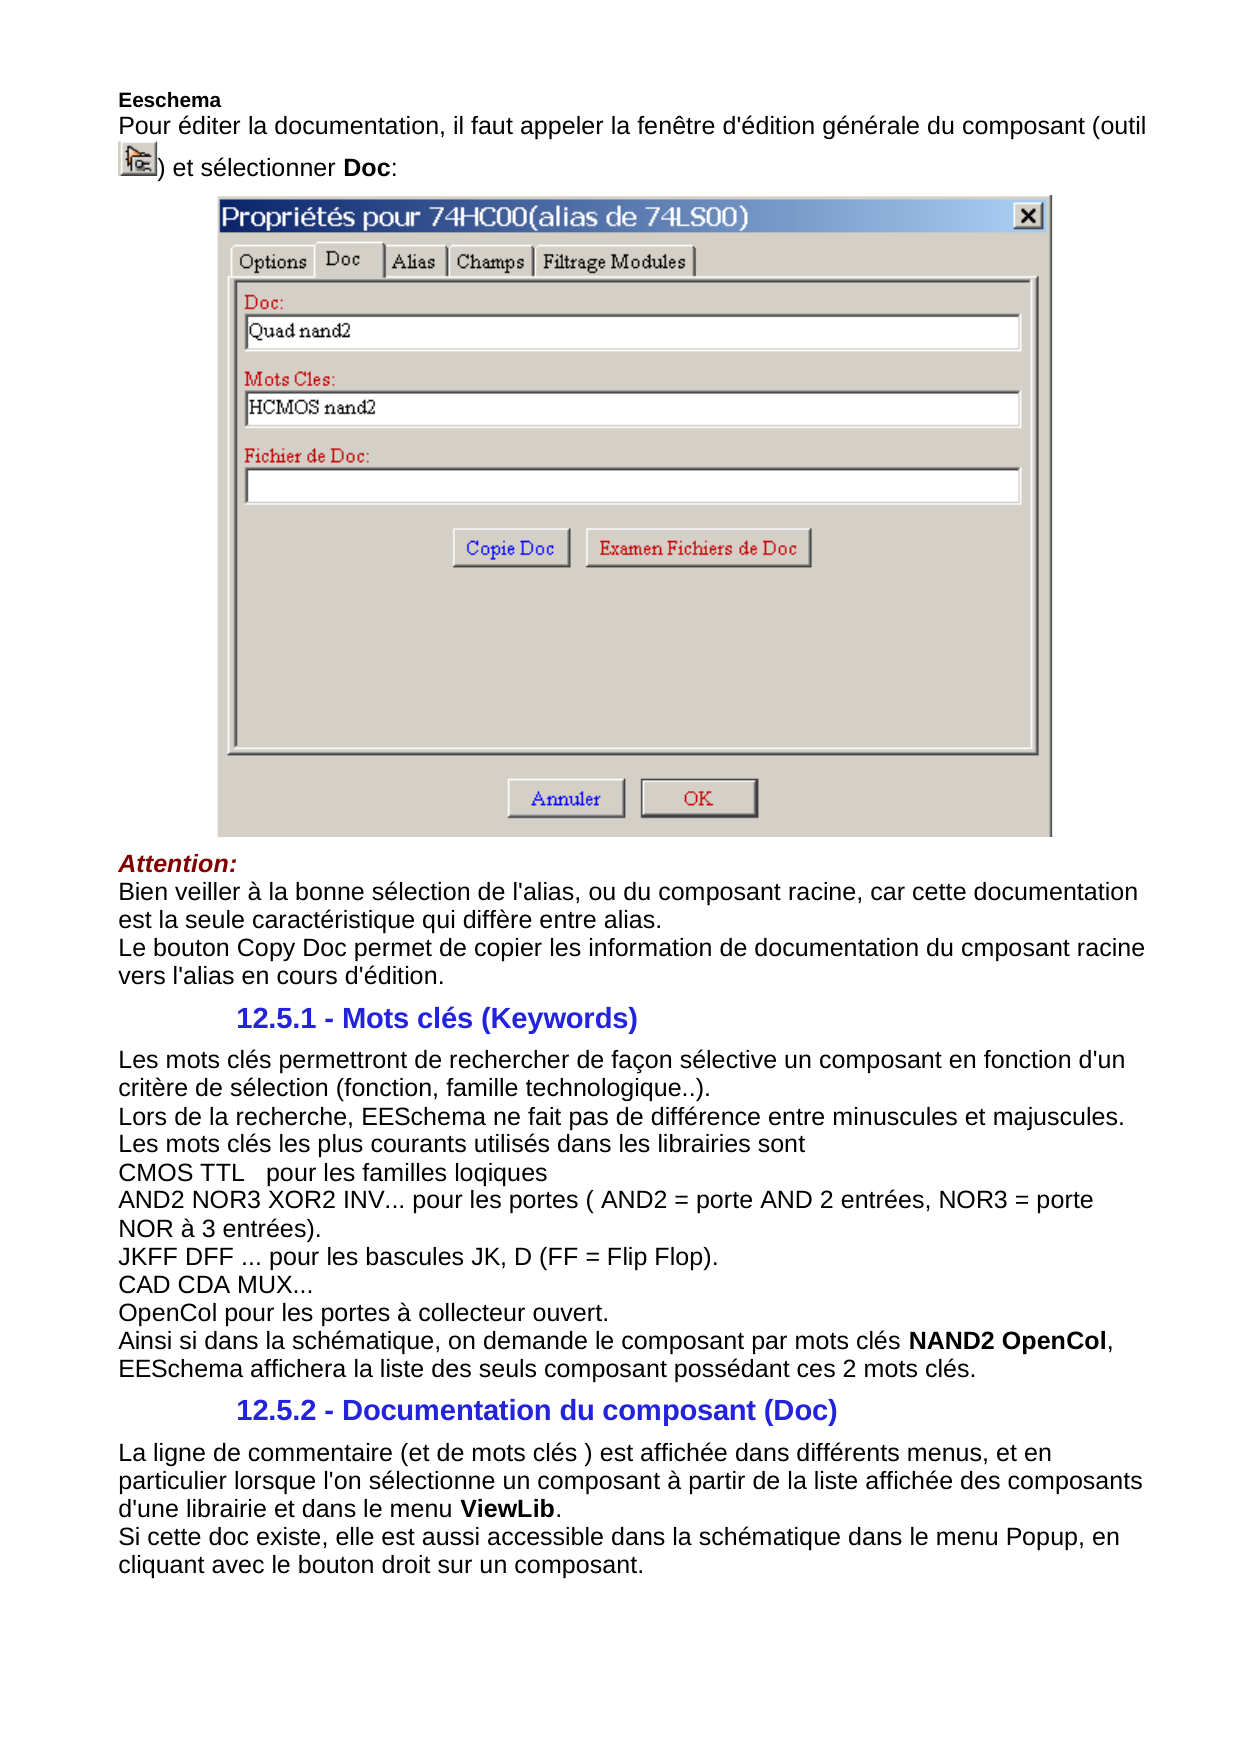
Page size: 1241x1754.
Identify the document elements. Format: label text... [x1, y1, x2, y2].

text Les mots clés les plus courants utilisés dans les librairies sont [118, 1130, 1152, 1158]
text Si cette doc existe, elle est aussi accessible dans la schématique dans le menu Popup, en cliquant avec le bouton droit sur un composant. [118, 1523, 1152, 1579]
text OpenCol pour les portes à collecteur ouvert. [118, 1298, 1152, 1327]
text Bien veiller à la bonne sélection de l'alias, ou du composant racine, car cette documentation est la seule caractéristique qui diffère entre alias. [118, 878, 1152, 934]
text Les mots clés permettront de rechercher de façon sélective un composant en fonction d'un critère de sélection (fonction, famille technologique..). [118, 1046, 1152, 1102]
text La ligne de commentaire (et de mots clés ) est affichée dans différents menus, et en particulier lorsque l'on sélectionne un composant à partir de la liste affichée des composants d'une librairie et dans le menu ViewLib. [118, 1439, 1152, 1523]
picture [217, 195, 1053, 837]
text Le bouton Copy Doc permet de copier les information de documentation du cmposant racine vers l'alias en cours d'édition. [118, 934, 1152, 990]
text Attention: [118, 850, 1152, 878]
text AND2 NOR3 XOR2 INV... pour les portes ( AND2 = porte AND 2 entrées, NOR3 = porte NOR à 3 entrées). [118, 1186, 1152, 1242]
text Lors de la recherche, EESchema ne fait pas de différence entre minuscules et majuscules. [118, 1102, 1152, 1130]
text Ainsi si dans la schématique, on demande le composant par mots clés NAND2 OpenCol, EESchema affichera la liste des seuls composant possédant ces 2 mots clés. [118, 1327, 1152, 1383]
text CMOS TTL pour les familles loqiques [118, 1158, 1152, 1186]
subtitle Mots clés (Keywords) [236, 1002, 1152, 1034]
text JKFF DFF ... pour les bascules JK, D (FF = Flip Flop). [118, 1242, 1152, 1271]
text Pour éditer la documentation, il faut appeler la fenêtre d'édition générale du composant (outil ) et sélectionner Doc: [118, 112, 1152, 182]
picture [118, 140, 158, 176]
text CAD CDA MUX... [118, 1271, 1152, 1298]
subtitle Documentation du composant (Doc) [236, 1394, 1152, 1427]
